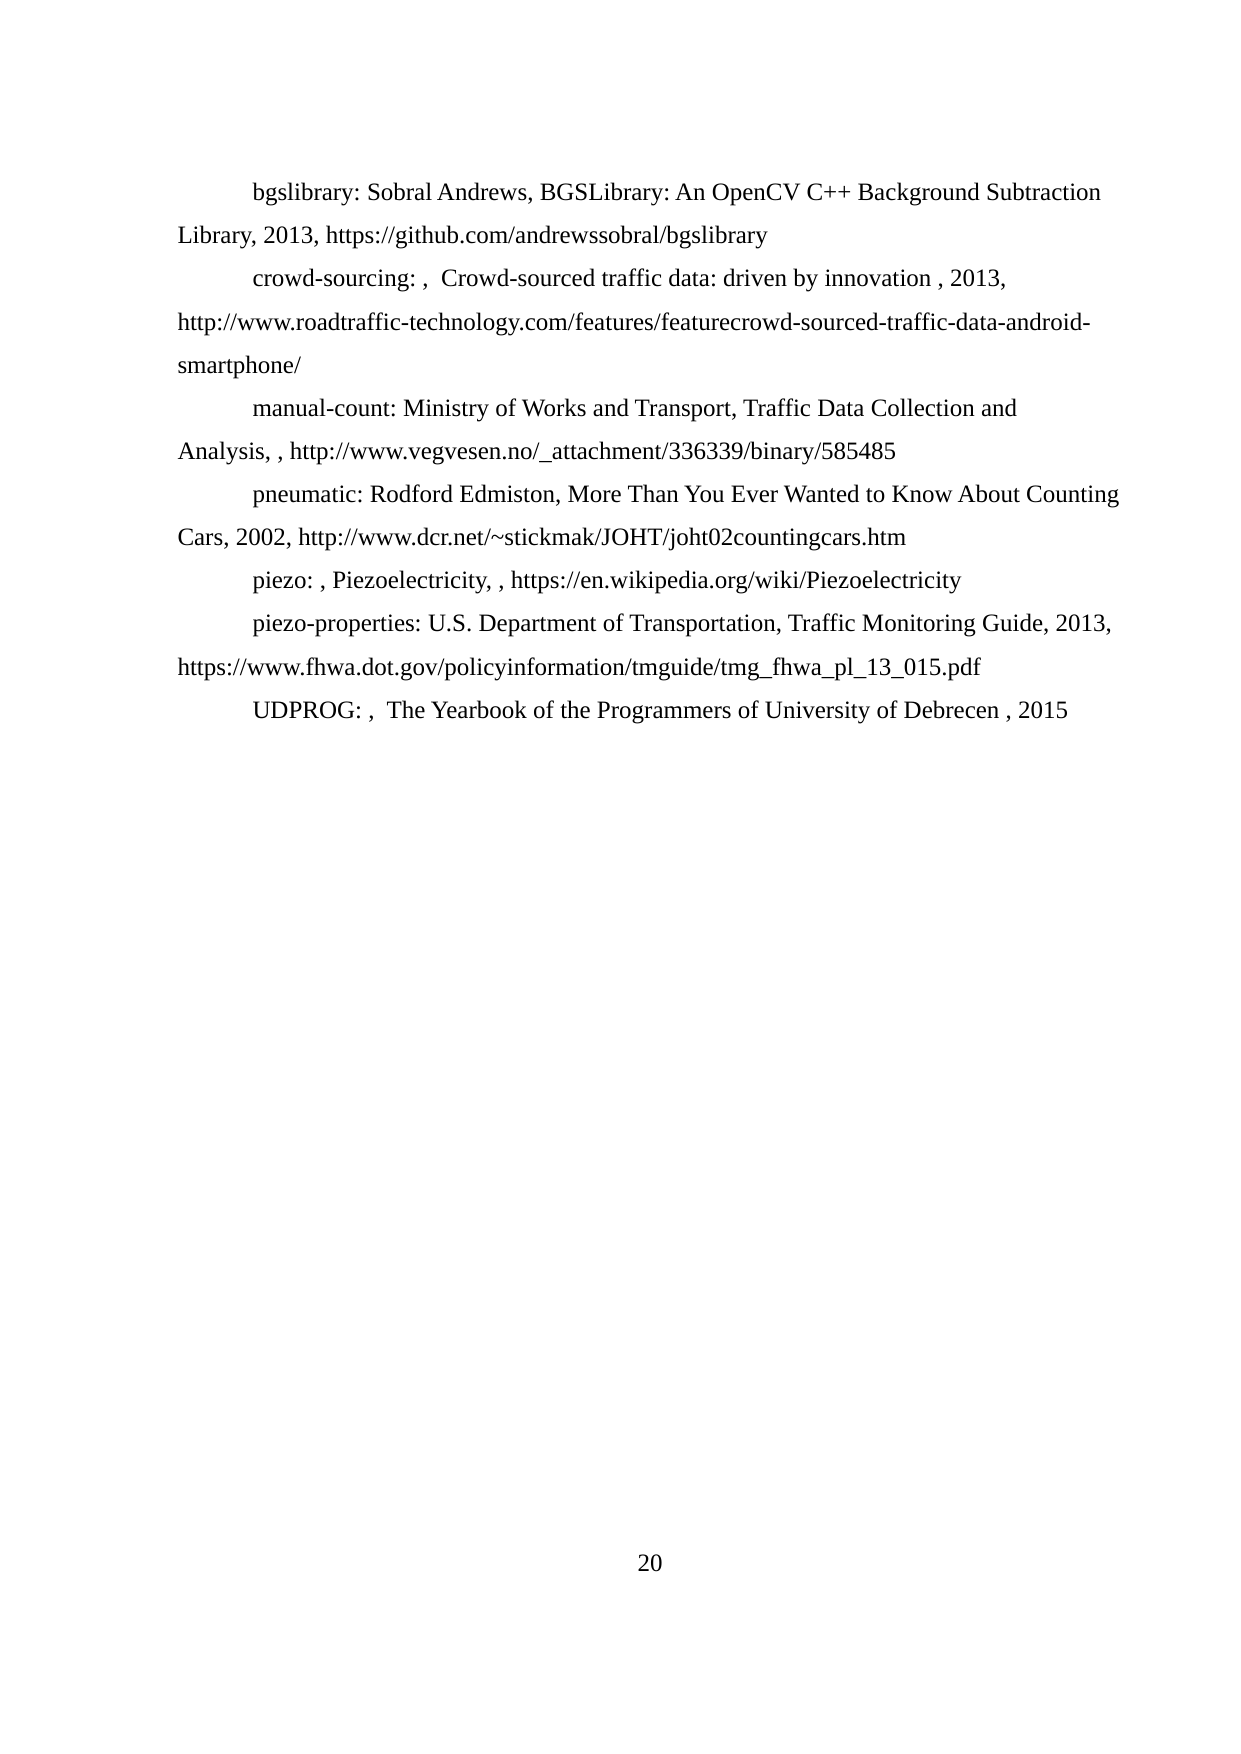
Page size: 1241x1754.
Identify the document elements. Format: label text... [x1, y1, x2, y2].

text UDPROG: , The Yearbook of the Programmers of University of Debrecen , 2015 [177, 695, 1122, 723]
text piezo-properties: U.S. Department of Transportation, Traffic Monitoring Guide, 2013, https://www.fhwa.dot.gov/policyinformation/tmguide/tmg_fhwa_pl_13_015.pdf [177, 608, 1122, 680]
text pneumatic: Rodford Edmiston, More Than You Ever Wanted to Know About Counting Cars, 2002, http://www.dcr.net/~stickmak/JOHT/joht02countingcars.htm [177, 479, 1122, 551]
text piezo: , Piezoelectricity, , https://en.wikipedia.org/wiki/Piezoelectricity [177, 565, 1122, 594]
text crowd-sourcing: , Crowd-sourced traffic data: driven by innovation , 2013, http://www.roadtraffic-technology.com/features/featurecrowd-sourced-traffic-data-android-smartphone/ [177, 263, 1122, 378]
text manual-count: Ministry of Works and Transport, Traffic Data Collection and Analysis, , http://www.vegvesen.no/_attachment/336339/binary/585485 [177, 393, 1122, 465]
text bgslibrary: Sobral Andrews, BGSLibrary: An OpenCV C++ Background Subtraction Library, 2013, https://github.com/andrewssobral/bgslibrary [177, 177, 1122, 249]
